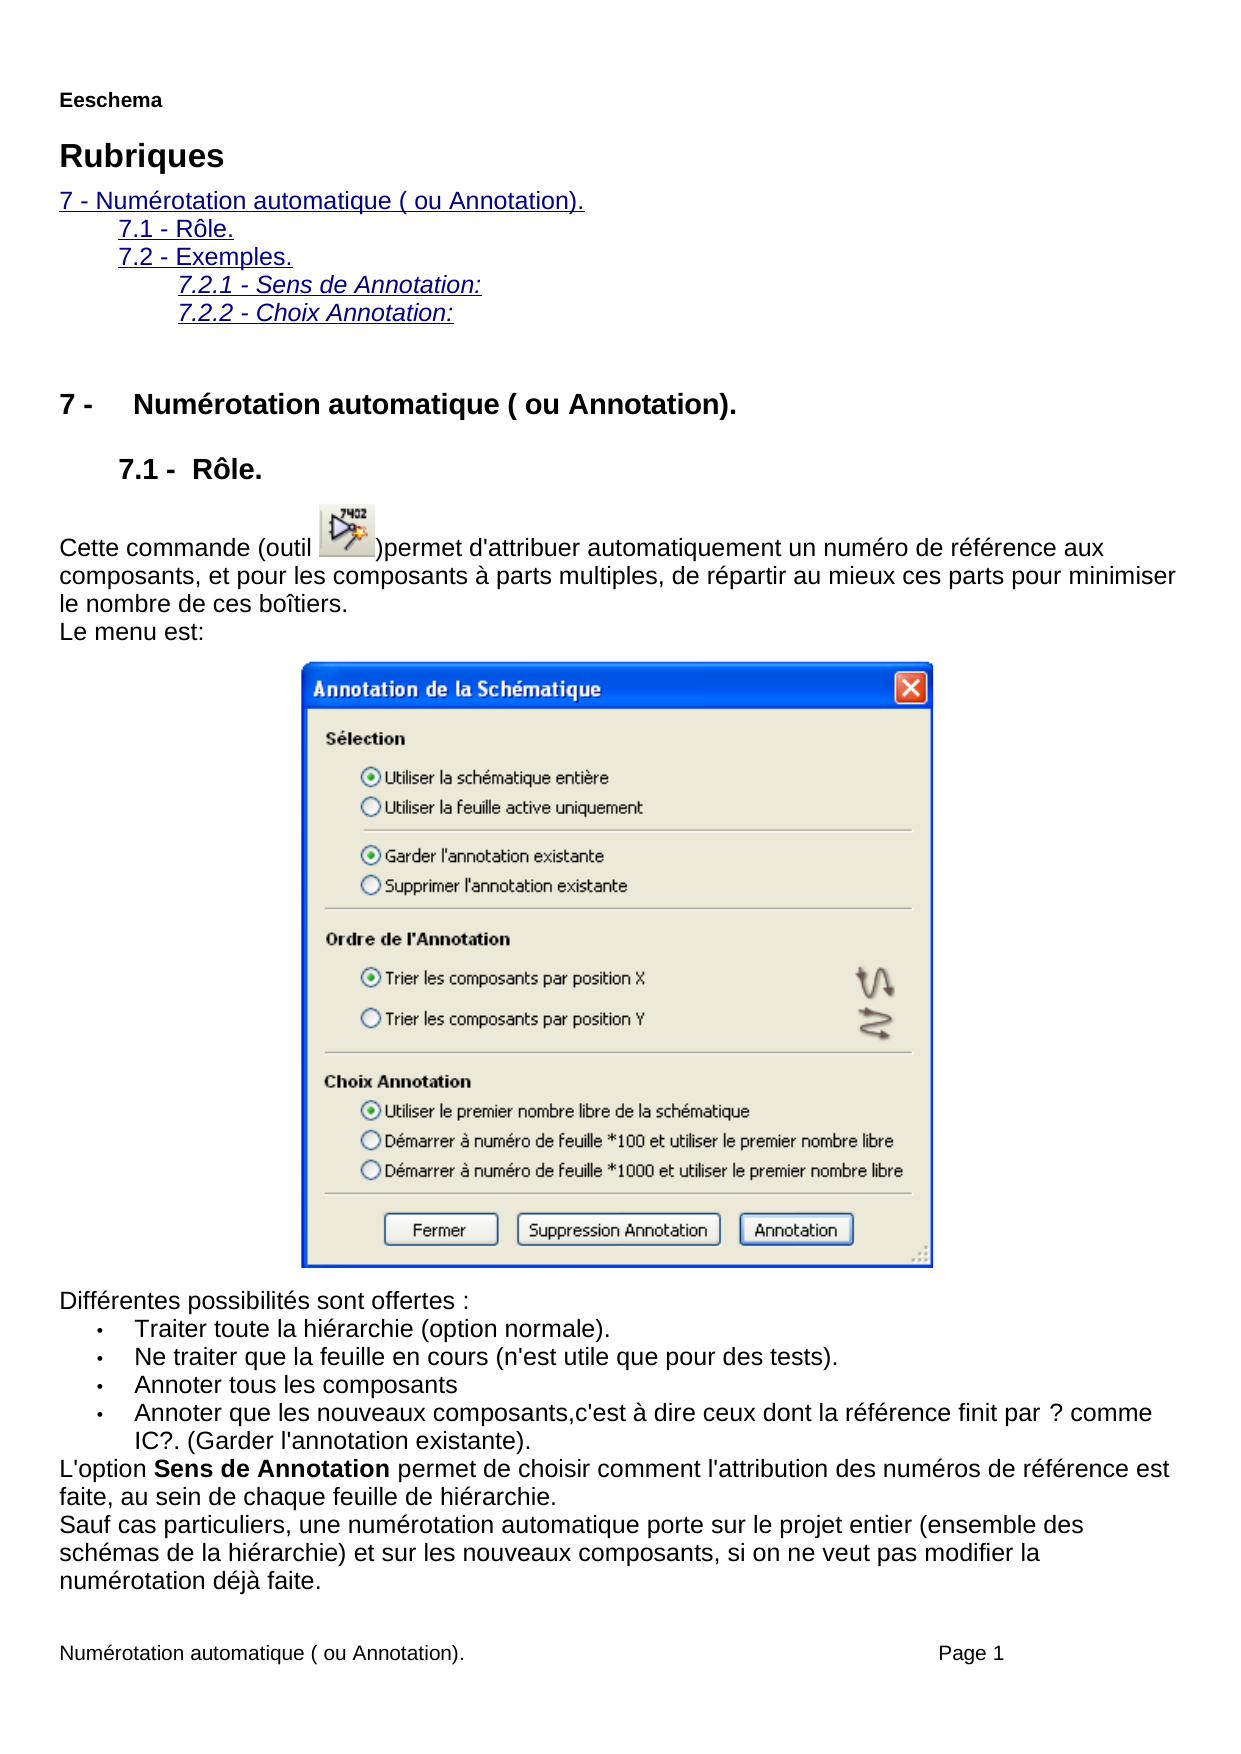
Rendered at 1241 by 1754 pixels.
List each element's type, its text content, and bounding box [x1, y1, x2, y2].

text 7.2 - Exemples. [118, 243, 1181, 271]
text 7.1 - Rôle. [118, 215, 1181, 243]
text Sauf cas particuliers, une numérotation automatique porte sur le projet entier (ensemble des schémas de la hiérarchie) et sur les nouveaux composants, si on ne veut pas modifier la numérotation déjà faite. [59, 1511, 1181, 1595]
picture [300, 660, 934, 1268]
subtitle Rôle. [118, 453, 1181, 485]
text Différentes possibilités sont offertes : [59, 1287, 1181, 1315]
list Traiter toute la hiérarchie (option normale). [97, 1315, 1181, 1343]
text L'option Sens de Annotation permet de choisir comment l'attribution des numéros de référence est faite, au sein de chaque feuille de hiérarchie. [59, 1455, 1181, 1511]
list Annoter tous les composants [97, 1371, 1181, 1399]
list Annoter que les nouveaux composants,c'est à dire ceux dont la référence finit par ? comme IC?. (Garder l'annotation existante). [97, 1399, 1181, 1455]
subtitle Rubriques [59, 137, 1181, 174]
text Cette commande (outil )permet d'attribuer automatiquement un numéro de référence aux composants, et pour les composants à parts multiples, de répartir au mieux ces parts pour minimiser le nombre de ces boîtiers. [59, 501, 1181, 618]
text Le menu est: [59, 618, 1181, 646]
list Ne traiter que la feuille en cours (n'est utile que pour des tests). [97, 1343, 1181, 1371]
text 7 - Numérotation automatique ( ou Annotation). [59, 187, 1181, 215]
text 7.2.2 - Choix Annotation: [177, 299, 1181, 327]
text 7.2.1 - Sens de Annotation: [177, 271, 1181, 299]
picture [319, 501, 376, 557]
subtitle Numérotation automatique ( ou Annotation). [59, 388, 1181, 420]
